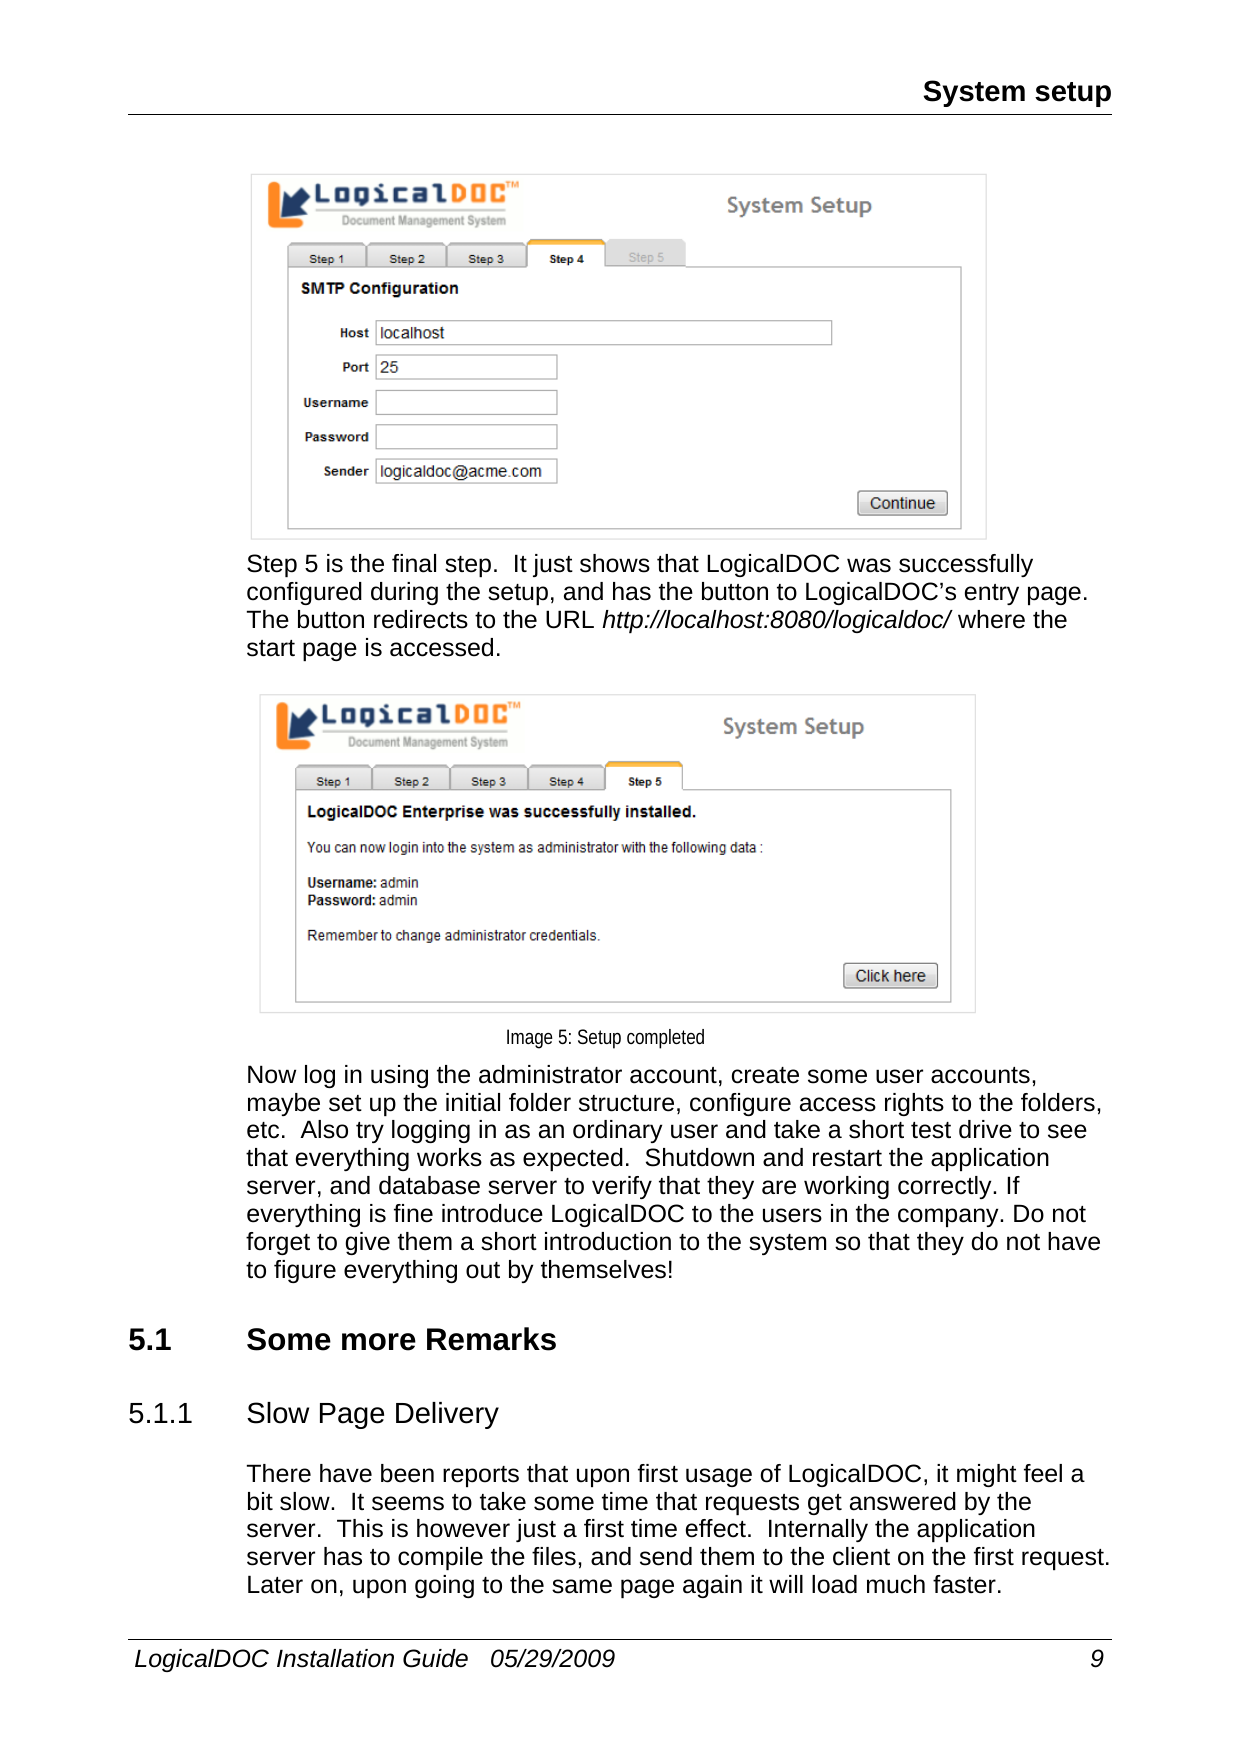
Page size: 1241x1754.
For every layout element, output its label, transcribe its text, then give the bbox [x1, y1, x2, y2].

text Image 5: Setup completed [414, 1025, 797, 1049]
picture [244, 167, 996, 550]
text Step 5 is the final step. It just shows that LogicalDOC was successfully configured during the setup, and has the button to LogicalDOC’s entry page. The button redirects to the URL http://localhost:8080/logicaldoc/ where the start page is accessed. [246, 150, 1112, 661]
picture [254, 686, 986, 1025]
text There have been reports that upon first usage of LogicalDOC, it might feel a bit slow. It seems to take some time that requests get answered by the server. This is however just a first time effect. Internally the application server has to compile the files, and send them to the client on the first request. Later on, upon going to the same page again it will load much faster. [246, 1459, 1112, 1599]
subtitle Slow Page Delivery [128, 1397, 1112, 1429]
subtitle Some more Remarks [128, 1322, 1112, 1357]
text Now log in using the administrator account, create some user accounts, maybe set up the initial folder structure, configure access rights to the folders, etc. Also try logging in as an ordinary user and take a short test drive to see that everything works as expected. Shutdown and restart the application server, and database server to verify that they are working correctly. If everything is fine introduce LogicalDOC to the users in the company. Do not forget to give them a short introduction to the system so that they do not have to figure everything out by themselves! [246, 676, 1112, 1284]
